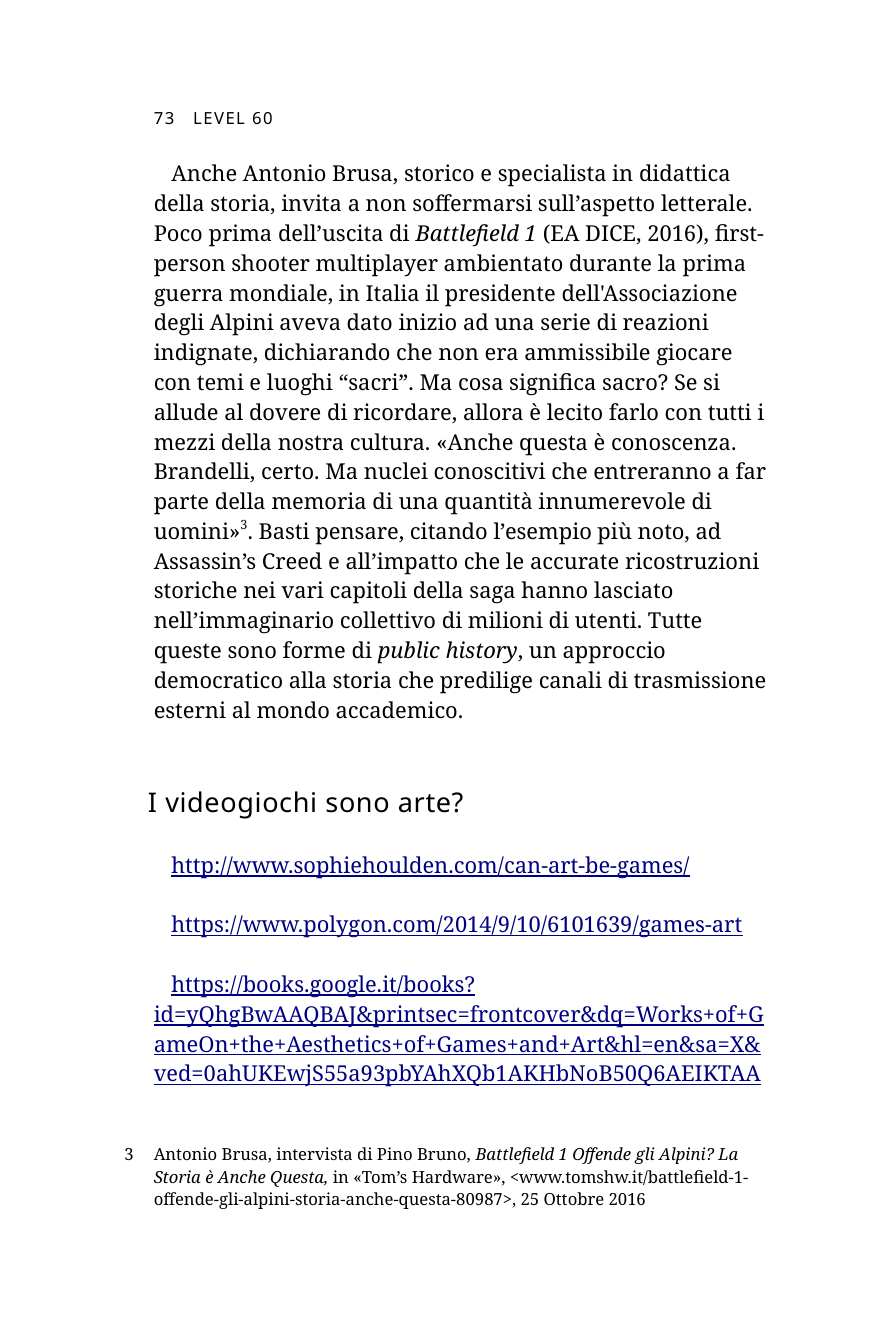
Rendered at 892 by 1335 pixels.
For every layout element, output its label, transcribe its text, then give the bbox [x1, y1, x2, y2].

text https://www.polygon.com/2014/9/10/6101639/games-art [153, 909, 768, 939]
text Anche Antonio Brusa, storico e specialista in didattica della storia, invita a non soffermarsi sull’aspetto letterale. Poco prima dell’uscita di Battlefield 1 (EA DICE, 2016), first-person shooter multiplayer ambientato durante la prima guerra mondiale, in Italia il presidente dell'Associazione degli Alpini aveva dato inizio ad una serie di reazioni indignate, dichiarando che non era ammissibile giocare con temi e luoghi “sacri”. Ma cosa significa sacro? Se si allude al dovere di ricordare, allora è lecito farlo con tutti i mezzi della nostra cultura. «Anche questa è conoscenza. Brandelli, certo. Ma nuclei conoscitivi che entreranno a far parte della memoria di una quantità innumerevole di uomini». Basti pensare, citando l’esempio più noto, ad Assassin’s Creed e all’impatto che le accurate ricostruzioni storiche nei vari capitoli della saga hanno lasciato nell’immaginario collettivo di milioni di utenti. Tutte queste sono forme di public history, un approccio democratico alla storia che predilige canali di trasmissione esterni al mondo accademico. [153, 158, 768, 724]
text Antonio Brusa, intervista di Pino Bruno, Battlefield 1 Offende gli Alpini? La Storia è Anche Questa, in «Tom’s Hardware», <www.tomshw.it/battlefield-1-offende-gli-alpini-storia-anche-questa-80987>, 25 Ottobre 2016 [124, 1142, 768, 1211]
subtitle I videogiochi sono arte? [148, 783, 768, 820]
text https://books.google.it/books?id=yQhgBwAAQBAJ&printsec=frontcover&dq=Works+of+GameOn+the+Aesthetics+of+Games+and+Art&hl=en&sa=X&ved=0ahUKEwjS55a93pbYAhXQb1AKHbNoB50Q6AEIKTAA [153, 969, 768, 1088]
text http://www.sophiehoulden.com/can-art-be-games/ [153, 850, 768, 880]
